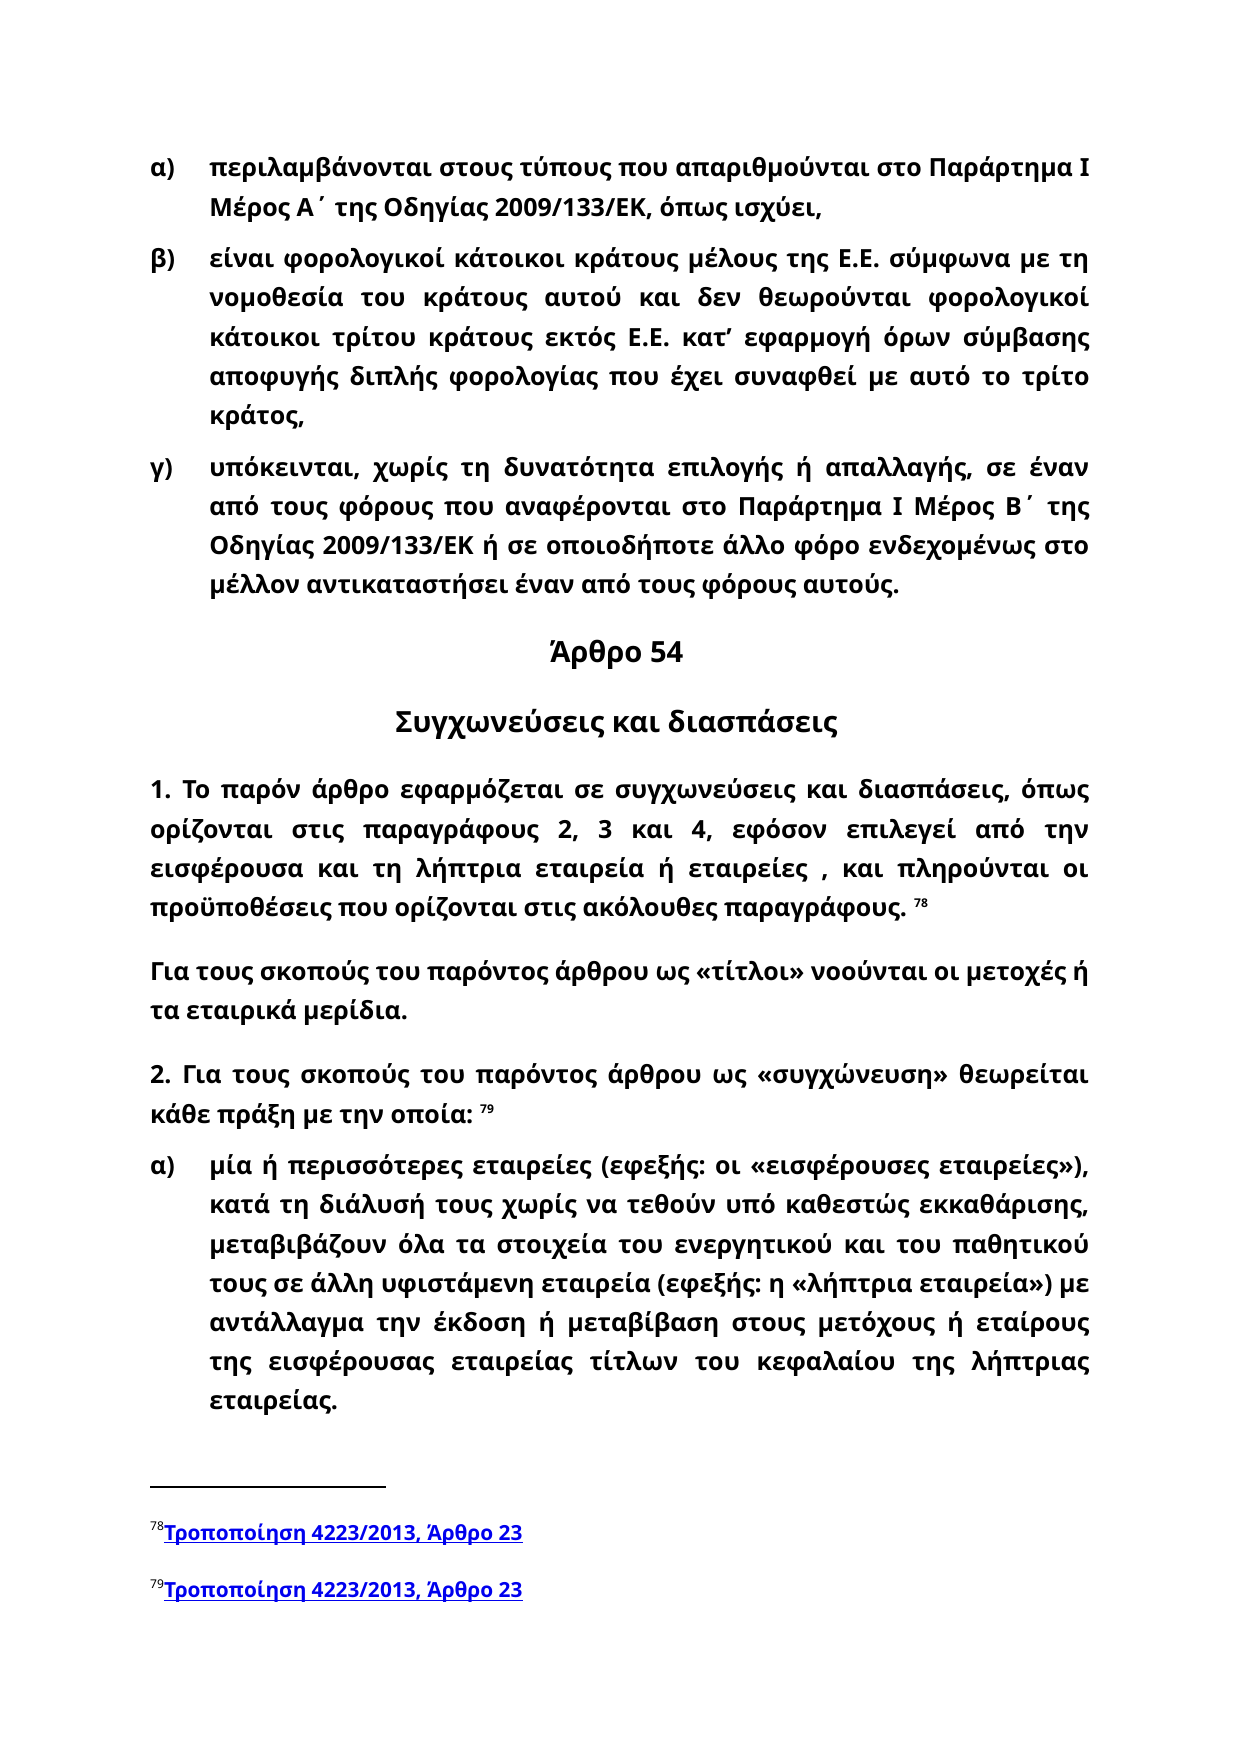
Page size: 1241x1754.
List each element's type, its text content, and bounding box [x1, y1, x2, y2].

text 2. Για τους σκοπούς του παρόντος άρθρου ως «συγχώνευση» θεωρείται κάθε πράξη με την οποία: [150, 1057, 1090, 1130]
text Τροποποίηση 4223/2013, Άρθρο 23 [150, 1518, 1090, 1546]
text Για τους σκοπούς του παρόντος άρθρου ως «τίτλοι» νοούνται οι μετοχές ή τα εταιρικά μερίδια. [150, 954, 1090, 1027]
list α) μία ή περισσότερες εταιρείες (εφεξής: οι «εισφέρουσες εταιρείες»), κατά τη διάλυσή τους χωρίς να τεθούν υπό καθεστώς εκκαθάρισης, μεταβιβάζουν όλα τα στοιχεία του ενεργητικού και του παθητικού τους σε άλλη υφιστάμενη εταιρεία (εφεξής: η «λήπτρια εταιρεία») με αντάλλαγμα την έκδοση ή μεταβίβαση στους μετόχους ή εταίρους της εισφέρουσας εταιρείας τίτλων του κεφαλαίου της λήπτριας εταιρείας. [150, 1148, 1090, 1417]
subtitle Συγχωνεύσεις και διασπάσεις [150, 701, 1090, 741]
list β) είναι φορολογικοί κάτοικοι κράτους μέλους της Ε.Ε. σύμφωνα με τη νομοθεσία του κράτους αυτού και δεν θεωρούνται φορολογικοί κάτοικοι τρίτου κράτους εκτός Ε.Ε. κατ’ εφαρμογή όρων σύμβασης αποφυγής διπλής φορολογίας που έχει συναφθεί με αυτό το τρίτο κράτος, [150, 241, 1090, 432]
text 1. Το παρόν άρθρο εφαρμόζεται σε συγχωνεύσεις και διασπάσεις, όπως ορίζονται στις παραγράφους 2, 3 και 4, εφόσον επιλεγεί από την εισφέρουσα και τη λήπτρια εταιρεία ή εταιρείες , και πληρούνται οι προϋποθέσεις που ορίζονται στις ακόλουθες παραγράφους. [150, 772, 1090, 924]
text Τροποποίηση 4223/2013, Άρθρο 23 [150, 1576, 1090, 1604]
list γ) υπόκεινται, χωρίς τη δυνατότητα επιλογής ή απαλλαγής, σε έναν από τους φόρους που αναφέρονται στο Παράρτημα Ι Μέρος Β΄ της Οδηγίας 2009/133/ΕΚ ή σε οποιοδήποτε άλλο φόρο ενδεχομένως στο μέλλον αντικαταστήσει έναν από τους φόρους αυτούς. [150, 449, 1090, 601]
list α) περιλαμβάνονται στους τύπους που απαριθμούνται στο Παράρτημα Ι Μέρος Α΄ της Οδηγίας 2009/133/ΕΚ, όπως ισχύει, [150, 150, 1090, 223]
subtitle Άρθρο 54 [150, 631, 1090, 671]
